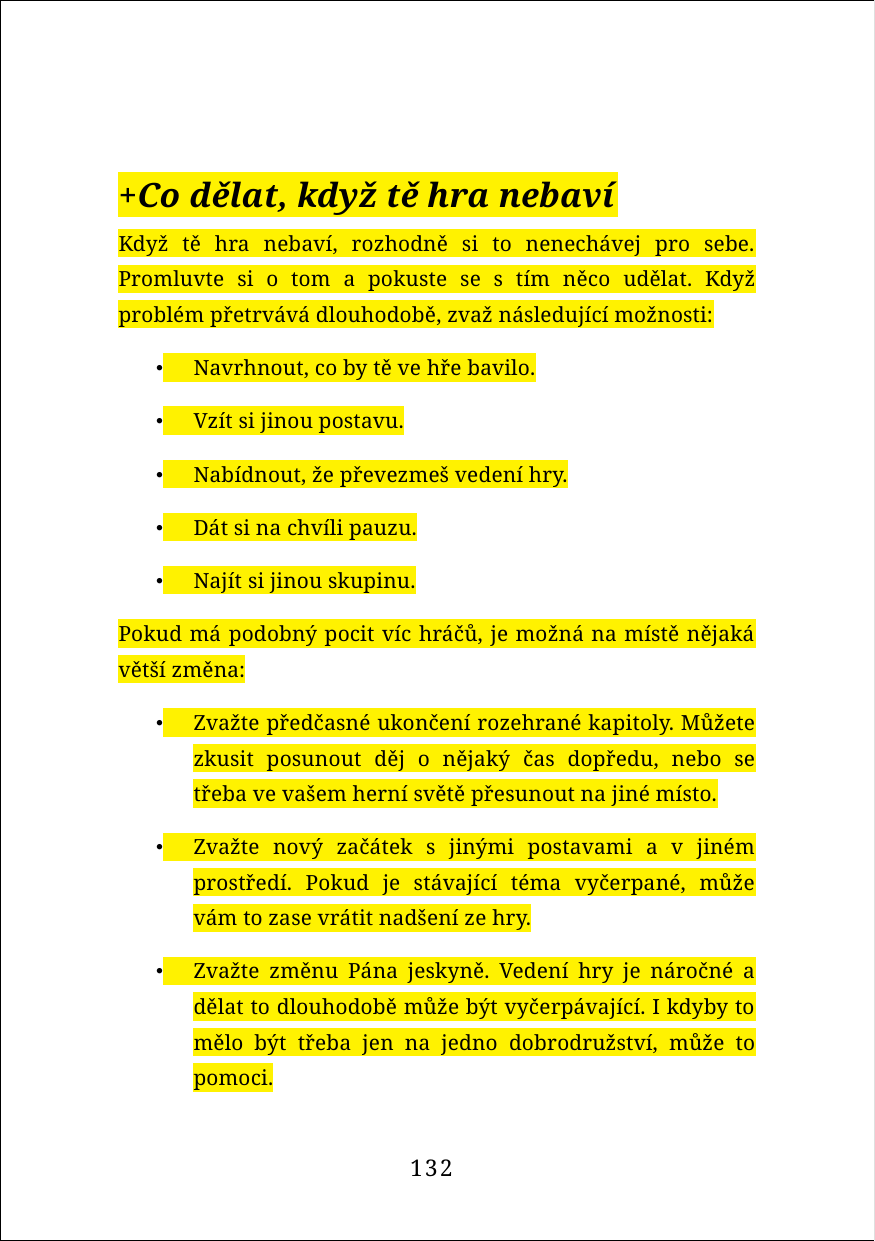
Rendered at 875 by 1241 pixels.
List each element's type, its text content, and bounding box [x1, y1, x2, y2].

list Zvažte změnu Pána jeskyně. Vedení hry je náročné a dělat to dlouhodobě může být vyčerpávající. I kdyby to mělo být třeba jen na jedno dobrodružství, může to pomoci. [156, 957, 756, 1092]
list Navrhnout, co by tě ve hře bavilo. [156, 353, 756, 382]
subtitle +Co dělat, když tě hra nebaví [118, 172, 756, 217]
list Nabídnout, že převezmeš vedení hry. [156, 460, 756, 488]
list Zvažte předčasné ukončení rozehrané kapitoly. Můžete zkusit posunout děj o nějaký čas dopředu, nebo se třeba ve vašem herní světě přesunout na jiné místo. [156, 708, 756, 808]
list Najít si jinou skupinu. [156, 566, 756, 594]
list Zvažte nový začátek s jinými postavami a v jiném prostředí. Pokud je stávající téma vyčerpané, může vám to zase vrátit nadšení ze hry. [156, 832, 756, 932]
list Vzít si jinou postavu. [156, 406, 756, 435]
text Pokud má podobný pocit víc hráčů, je možná na místě nějaká větší změna: [118, 619, 756, 683]
list Dát si na chvíli pauzu. [156, 513, 756, 541]
text Když tě hra nebaví, rozhodně si to nenechávej pro sebe. Promluvte si o tom a pokuste se s tím něco udělat. Když problém přetrvává dlouhodobě, zvaž následující možnosti: [118, 229, 756, 328]
